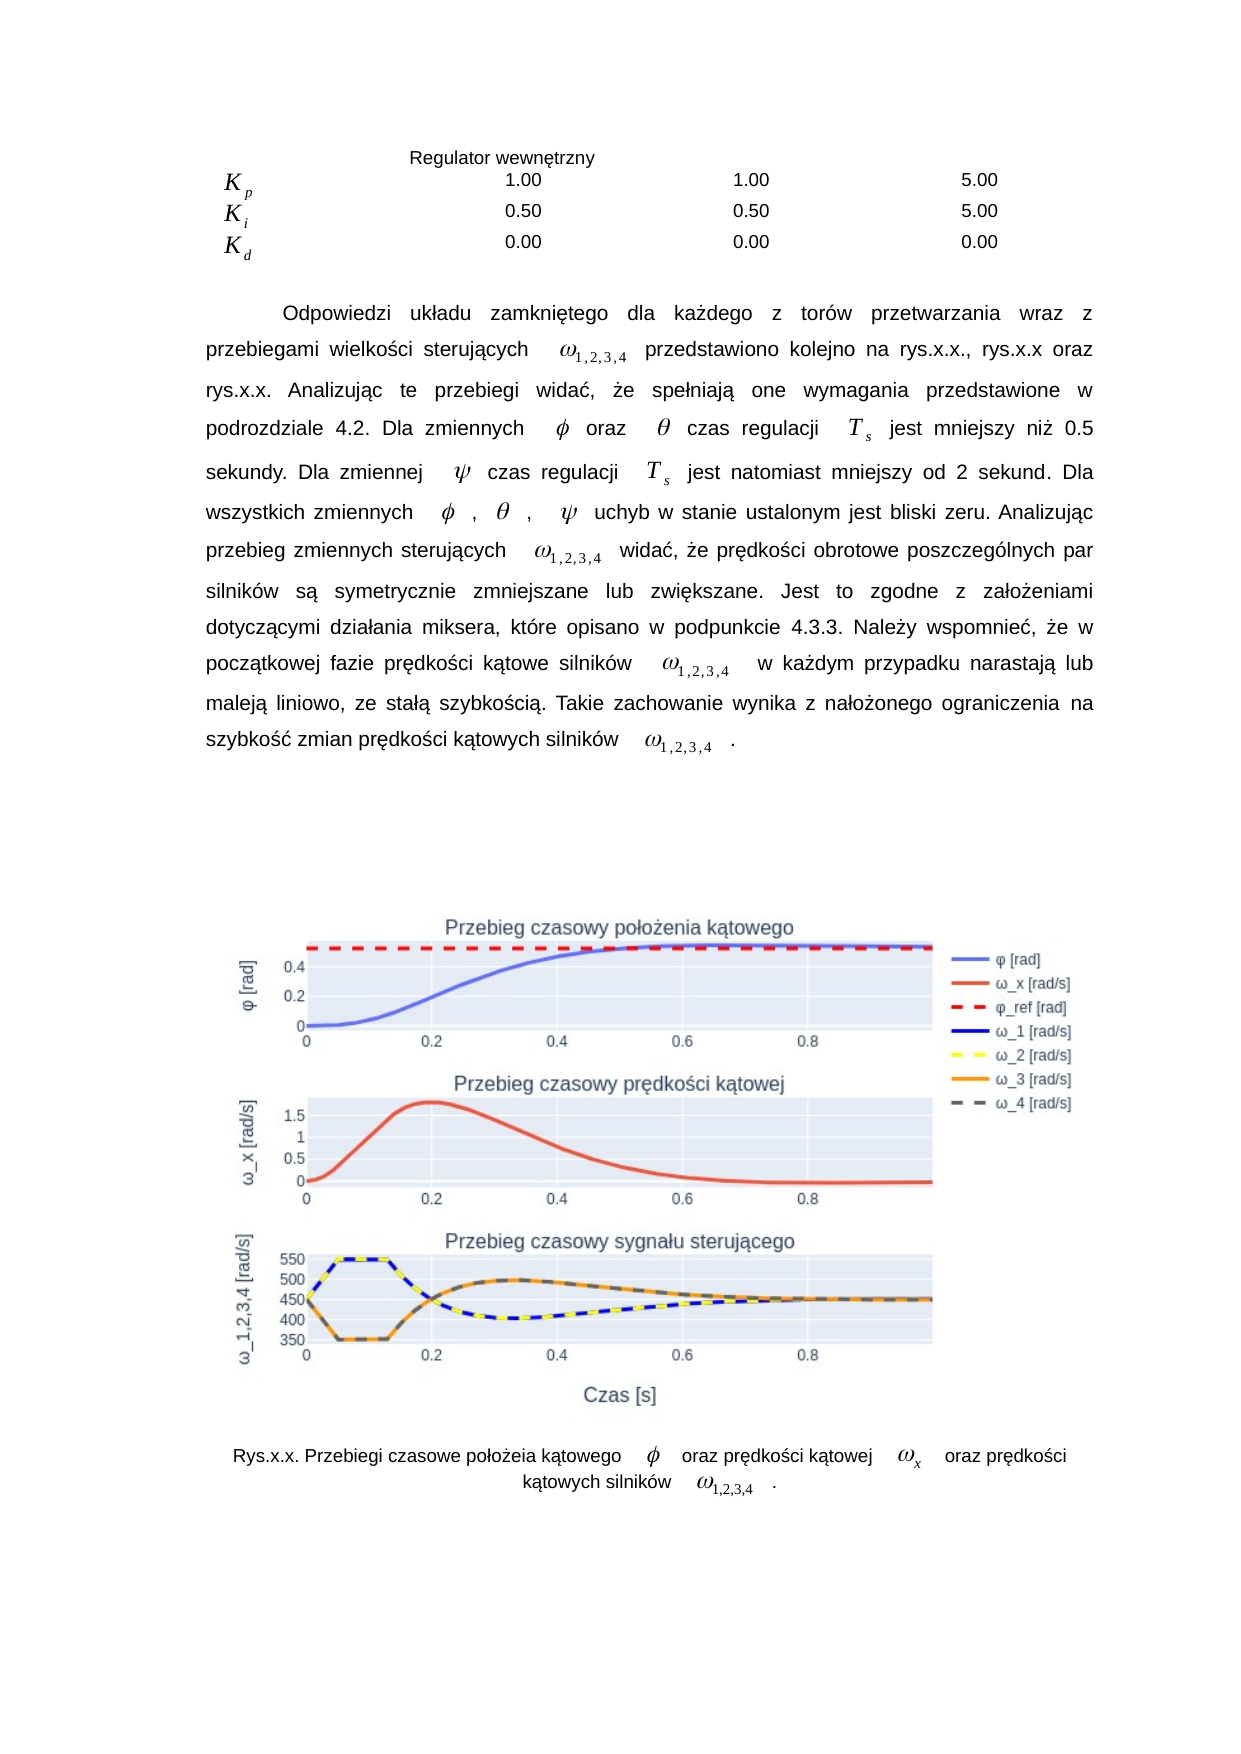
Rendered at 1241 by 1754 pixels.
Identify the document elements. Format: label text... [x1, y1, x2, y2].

table_cell [206, 147, 409, 168]
table_cell 5.00 [865, 200, 1093, 231]
table_cell 0.50 [409, 200, 637, 231]
table_cell [206, 169, 409, 200]
table_cell [206, 231, 409, 276]
table_cell 1.00 [637, 169, 865, 200]
table_cell Regulator wewnętrzny [409, 147, 1093, 168]
table_cell 0.50 [637, 200, 865, 231]
table_cell 0.00 [637, 231, 865, 276]
table_cell 5.00 [865, 169, 1093, 200]
table_cell 0.00 [409, 231, 637, 276]
text Rys.x.x. Przebiegi czasowe położeia kątowego oraz prędkości kątowej oraz prędkości kątowych silników . [206, 1445, 1093, 1498]
table_cell 0.00 [865, 231, 1093, 276]
table_cell [206, 200, 409, 231]
picture [205, 816, 1094, 1445]
text Odpowiedzi układu zamkniętego dla każdego z torów przetwarzania wraz z przebiegami wielkości sterujących przedstawiono kolejno na rys.x.x., rys.x.x oraz rys.x.x. Analizując te przebiegi widać, że spełniają one wymagania przedstawione w podrozdziale 4.2. Dla zmiennych oraz czas regulacji jest mniejszy niż 0.5 sekundy. Dla zmiennej czas regulacji jest natomiast mniejszy od 2 sekund. Dla wszystkich zmiennych ,, uchyb w stanie ustalonym jest bliski zeru. Analizując przebieg zmiennych sterujących widać, że prędkości obrotowe poszczególnych par silników są symetrycznie zmniejszane lub zwiększane. Jest to zgodne z założeniami dotyczącymi działania miksera, które opisano w podpunkcie 4.3.3. Należy wspomnieć, że w początkowej fazie prędkości kątowe silników w każdym przypadku narastają lub maleją liniowo, ze stałą szybkością. Takie zachowanie wynika z nałożonego ograniczenia na szybkość zmian prędkości kątowych silników . [206, 301, 1093, 756]
table_cell 1.00 [409, 169, 637, 200]
